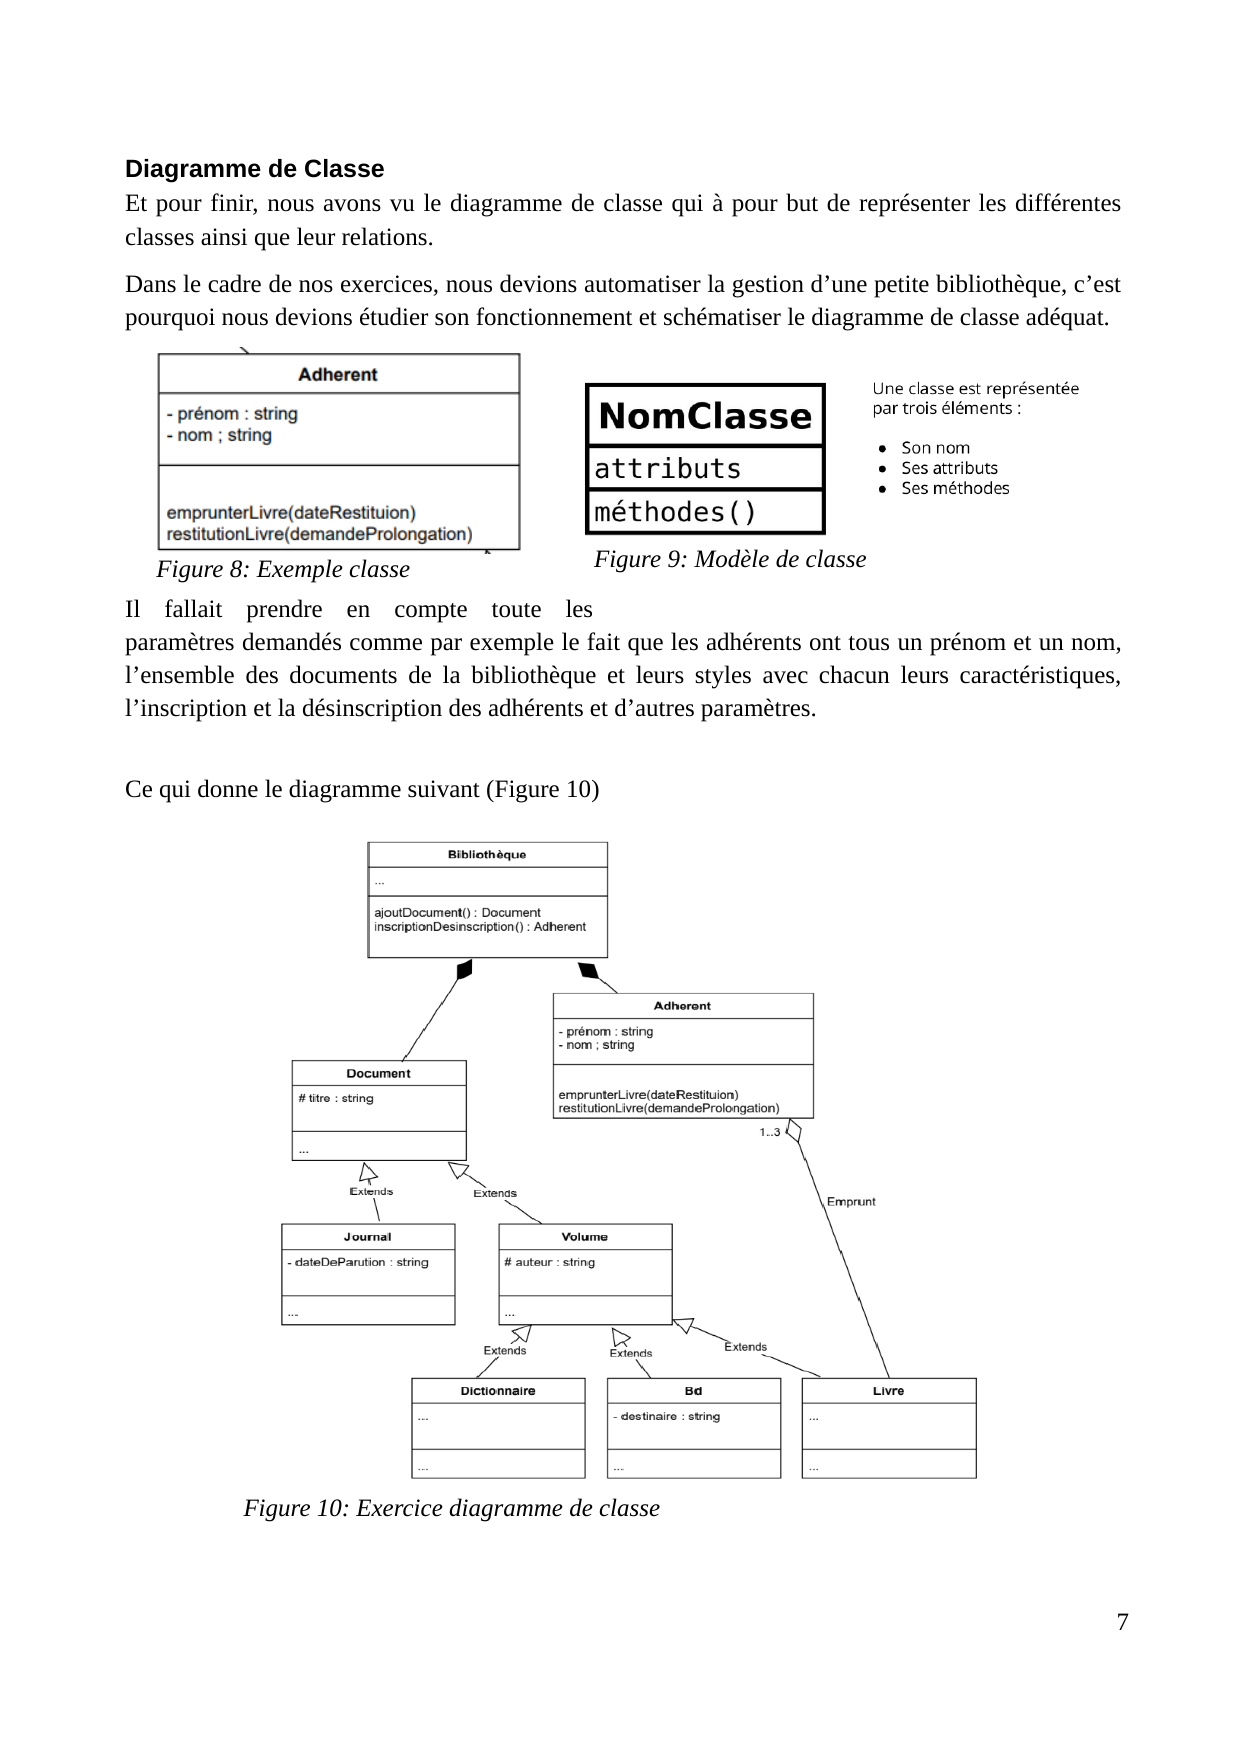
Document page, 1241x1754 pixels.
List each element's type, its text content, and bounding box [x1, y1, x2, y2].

text Et pour finir, nous avons vu le diagramme de classe qui à pour but de représenter les différentes classes ainsi que leur relations. [125, 188, 1123, 250]
text Figure 9: Modèle de classe [594, 544, 1106, 573]
text [243, 1521, 1005, 1564]
picture [572, 351, 1085, 544]
picture [156, 347, 522, 554]
text Figure 10: Exercice diagramme de classe [243, 1493, 1005, 1521]
text Figure 8: Exemple classe [156, 554, 498, 582]
text Dans le cadre de nos exercices, nous devions automatiser la gestion d’une petite bibliothèque, c’est pourquoi nous devions étudier son fonctionnement et schématiser le diagramme de classe adéquat. [125, 269, 1123, 331]
text Ce qui donne le diagramme suivant (Figure 10) [125, 741, 1123, 803]
text [594, 573, 1106, 601]
subtitle Diagramme de Classe [125, 153, 1123, 182]
picture [243, 827, 1005, 1493]
text [243, 815, 1005, 827]
text Il fallait prendre en compte toute les paramètres demandés comme par exemple le fait que les adhérents ont tous un prénom et un nom, l’ensemble des documents de la bibliothèque et leurs styles avec chacun leurs caractéristiques, l’inscription et la désinscription des adhérents et d’autres paramètres. [125, 554, 1123, 722]
